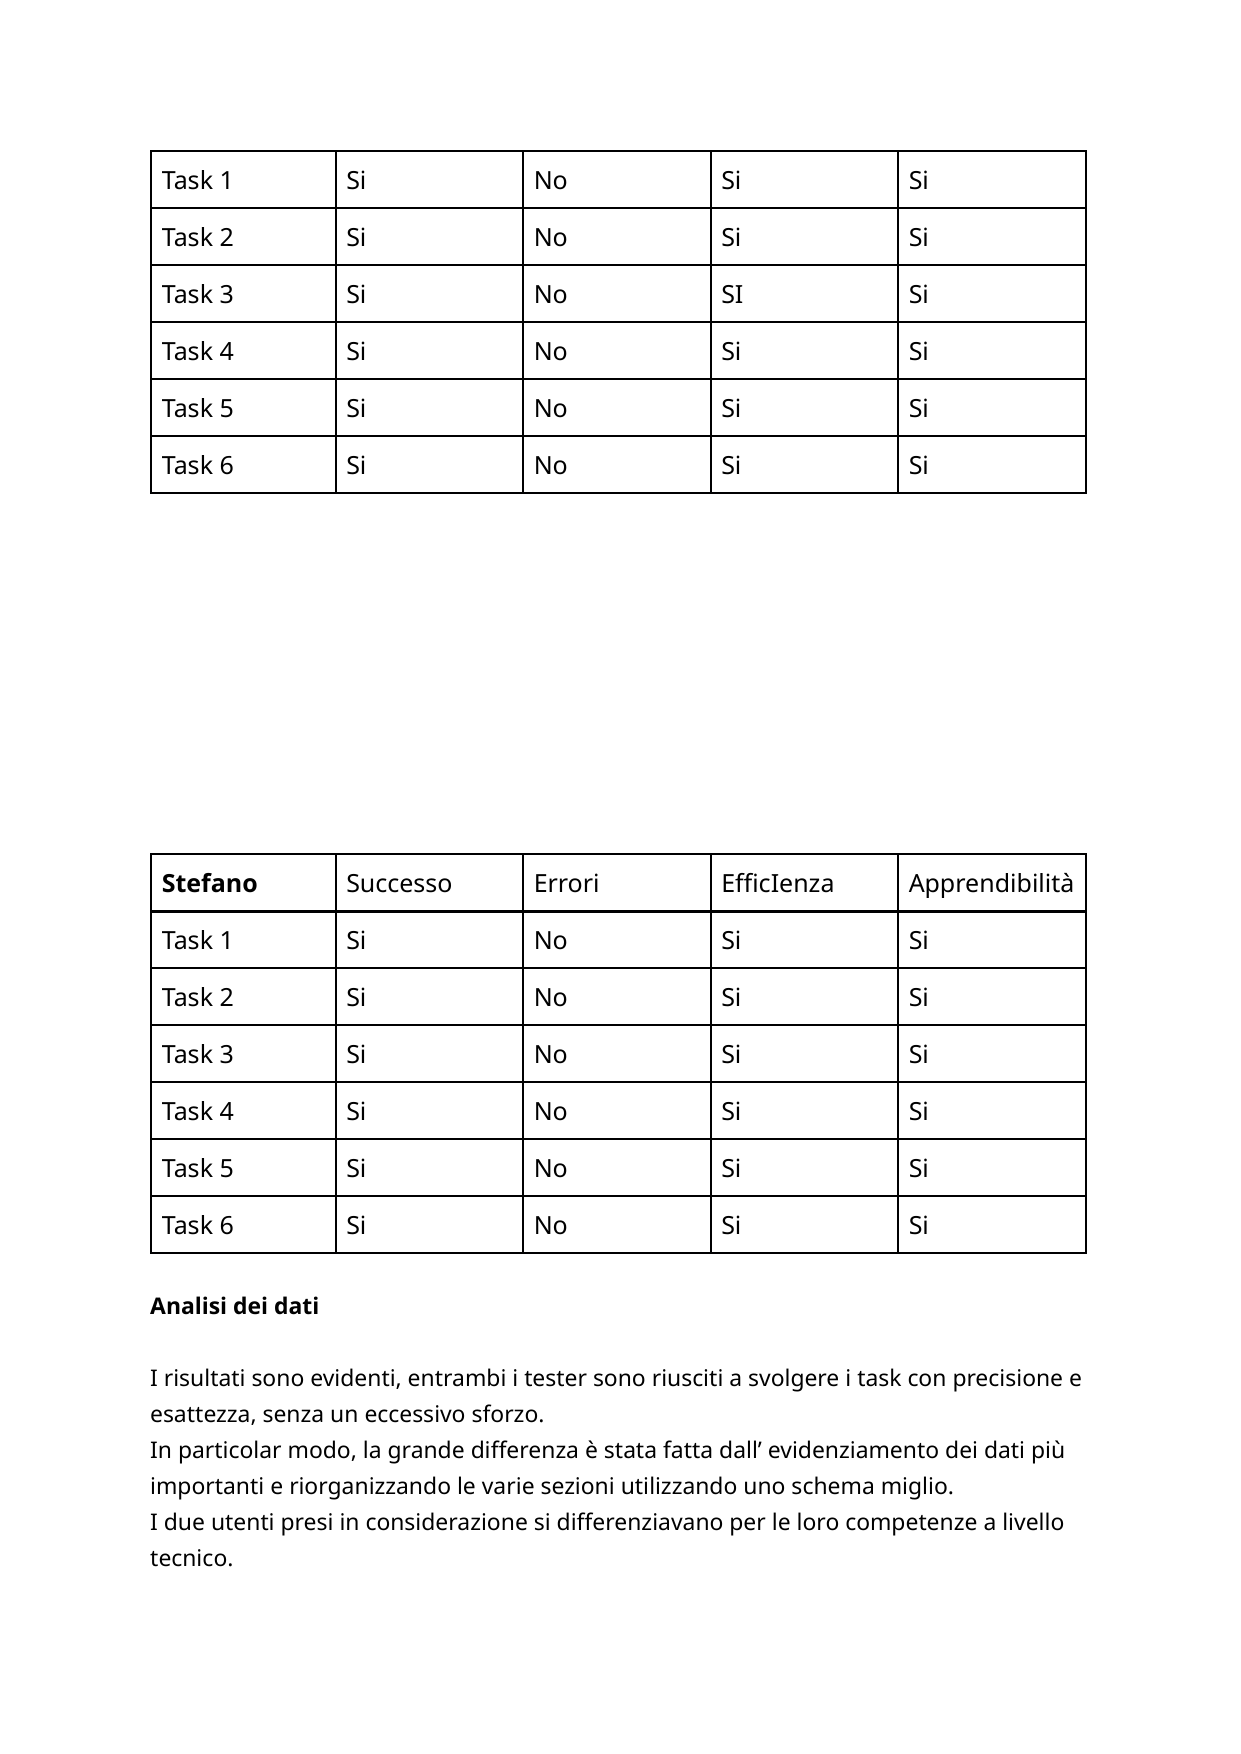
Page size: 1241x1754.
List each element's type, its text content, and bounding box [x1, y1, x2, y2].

table_cell Si [712, 1197, 897, 1252]
text I due utenti presi in considerazione si differenziavano per le loro competenze a livello tecnico. [150, 1506, 1090, 1573]
table_cell Si [337, 913, 522, 967]
table_cell Si [899, 913, 1085, 967]
table_header Successo [337, 855, 522, 910]
table_cell Si [899, 323, 1085, 378]
table_cell Task 4 [152, 1083, 335, 1138]
table_cell Task 1 [152, 152, 335, 207]
text In particolar modo, la grande differenza è stata fatta dall’ evidenziamento dei dati più importanti e riorganizzando le varie sezioni utilizzando uno schema miglio. [150, 1434, 1090, 1501]
table_cell Si [337, 323, 522, 378]
table_cell Si [712, 152, 897, 207]
table_cell Si [712, 1026, 897, 1081]
table_cell Task 4 [152, 323, 335, 378]
table_cell Si [899, 209, 1085, 264]
table_cell Task 5 [152, 1140, 335, 1195]
table_cell Si [712, 1083, 897, 1138]
table_cell Si [899, 152, 1085, 207]
table_cell Si [337, 209, 522, 264]
table_cell Si [337, 969, 522, 1024]
table_header Stefano [152, 855, 335, 910]
table_cell No [524, 152, 710, 207]
table_cell Si [712, 913, 897, 967]
table_cell Si [337, 1026, 522, 1081]
table_cell Si [712, 1140, 897, 1195]
table_cell Si [337, 380, 522, 435]
table_cell Task 6 [152, 437, 335, 492]
text Analisi dei dati [150, 1290, 1090, 1321]
table_cell Si [712, 969, 897, 1024]
table_cell Task 1 [152, 913, 335, 967]
table_cell Si [712, 437, 897, 492]
table_cell SI [712, 266, 897, 321]
table_header Errori [524, 855, 710, 910]
table_cell No [524, 266, 710, 321]
table_header EfficIenza [712, 855, 897, 910]
text I risultati sono evidenti, entrambi i tester sono riusciti a svolgere i task con precisione e esattezza, senza un eccessivo sforzo. [150, 1362, 1090, 1429]
table_cell Si [899, 1026, 1085, 1081]
table_cell Si [899, 1140, 1085, 1195]
table_cell No [524, 380, 710, 435]
table_cell Task 5 [152, 380, 335, 435]
table_cell Si [899, 969, 1085, 1024]
table_cell Si [899, 437, 1085, 492]
table_cell Si [337, 1083, 522, 1138]
table_cell Si [337, 152, 522, 207]
table_cell No [524, 323, 710, 378]
table_cell No [524, 437, 710, 492]
table_cell Si [899, 1197, 1085, 1252]
table_cell Si [712, 380, 897, 435]
table_cell No [524, 1140, 710, 1195]
table_cell Si [899, 380, 1085, 435]
table_cell No [524, 209, 710, 264]
table_cell No [524, 1083, 710, 1138]
table_header Apprendibilità [899, 855, 1085, 910]
table_cell Si [712, 209, 897, 264]
table_cell Si [899, 266, 1085, 321]
table_cell Task 2 [152, 209, 335, 264]
table_cell Task 3 [152, 1026, 335, 1081]
table_cell Si [337, 1140, 522, 1195]
table_cell No [524, 969, 710, 1024]
table_cell Task 3 [152, 266, 335, 321]
table_cell No [524, 913, 710, 967]
table_cell Task 6 [152, 1197, 335, 1252]
table_cell Si [712, 323, 897, 378]
table_cell No [524, 1197, 710, 1252]
table_cell Si [337, 1197, 522, 1252]
table_cell No [524, 1026, 710, 1081]
table_cell Si [337, 266, 522, 321]
table_cell Si [337, 437, 522, 492]
table_cell Si [899, 1083, 1085, 1138]
table_cell Task 2 [152, 969, 335, 1024]
